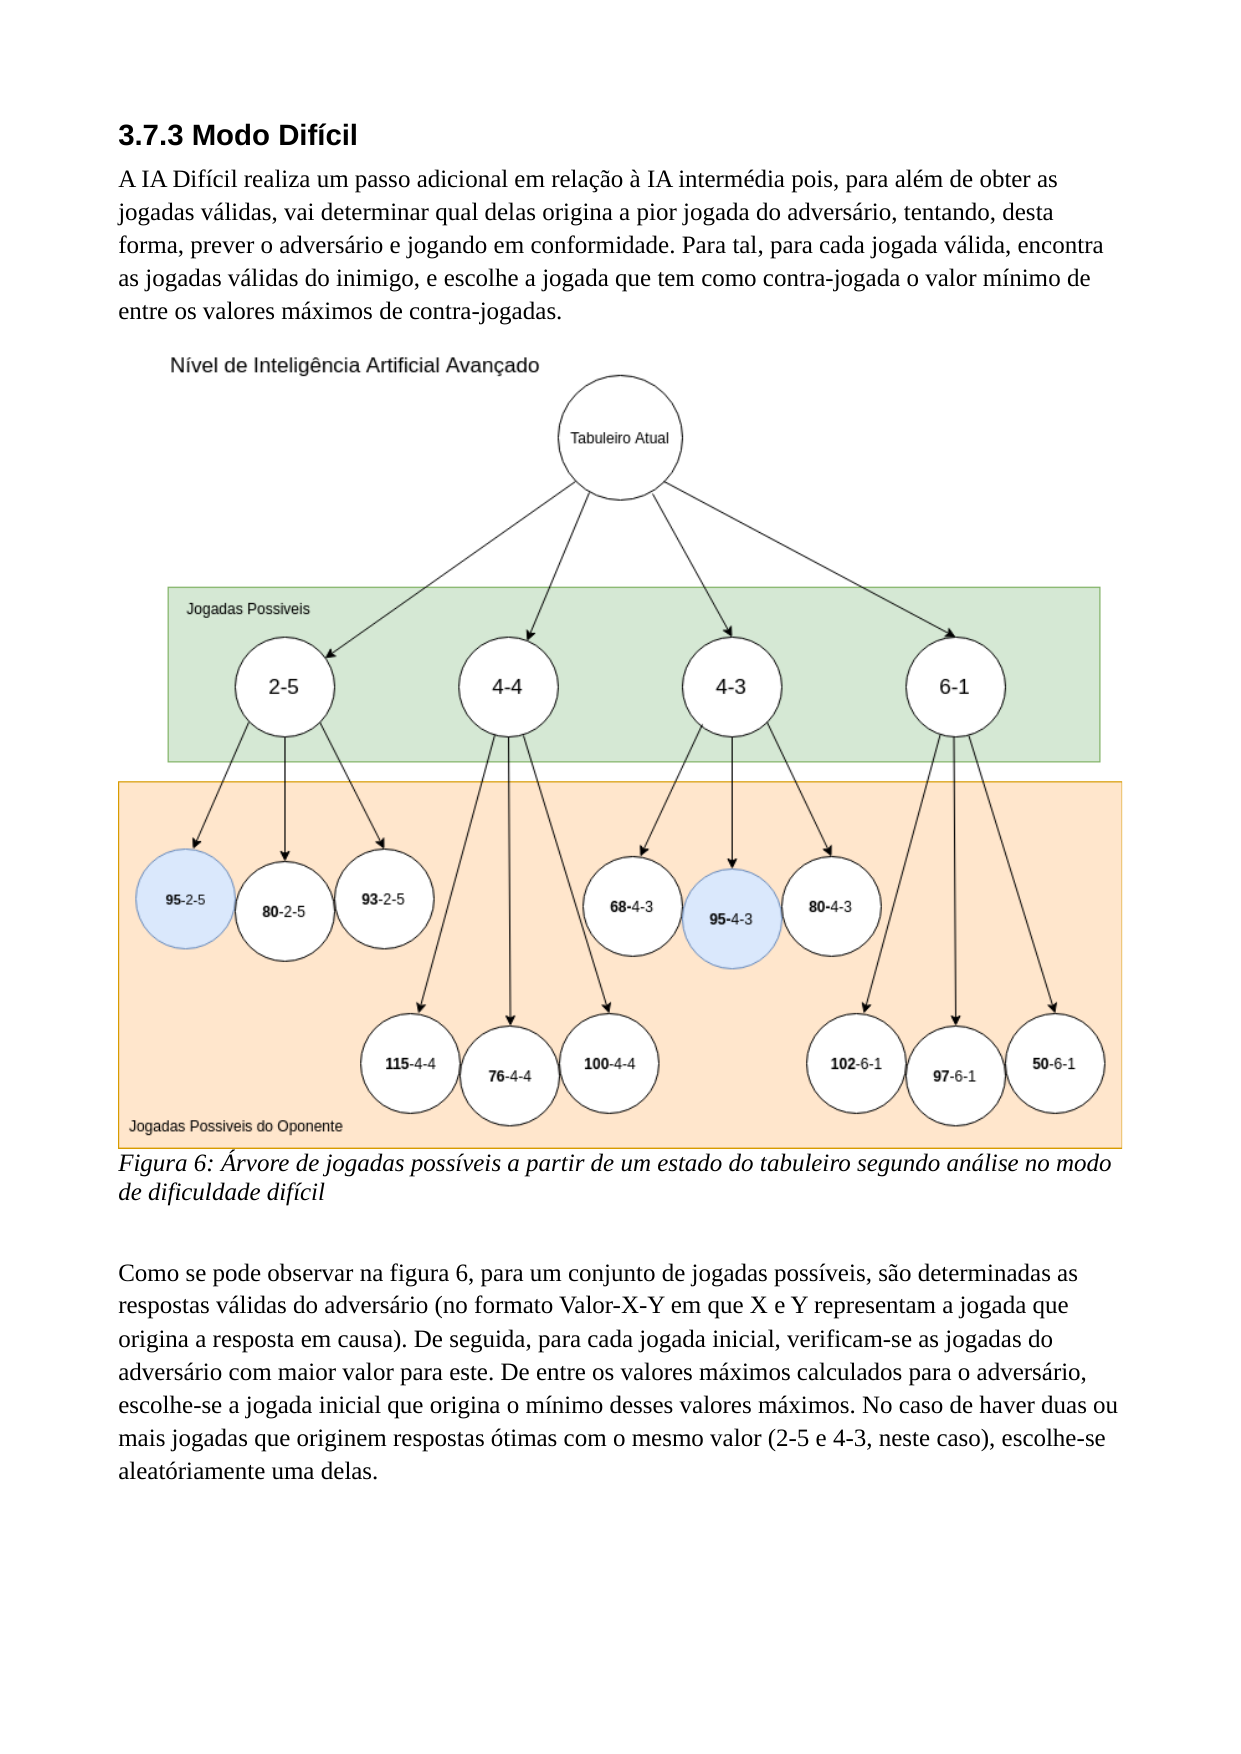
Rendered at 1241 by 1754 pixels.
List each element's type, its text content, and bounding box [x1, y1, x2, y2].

picture [118, 350, 1123, 1149]
text A IA Difícil realiza um passo adicional em relação à IA intermédia pois, para além de obter as jogadas válidas, vai determinar qual delas origina a pior jogada do adversário, tentando, desta forma, prever o adversário e jogando em conformidade. Para tal, para cada jogada válida, encontra as jogadas válidas do inimigo, e escolhe a jogada que tem como contra-jogada o valor mínimo de entre os valores máximos de contra-jogadas. [118, 164, 1122, 325]
subtitle 3.7.3 Modo Difícil [118, 118, 1122, 152]
text Figura 6: Árvore de jogadas possíveis a partir de um estado do tabuleiro segundo análise no modo de dificuldade difícil [118, 1149, 1122, 1206]
text Como se pode observar na figura 6, para um conjunto de jogadas possíveis, são determinadas as respostas válidas do adversário (no formato Valor-X-Y em que X e Y representam a jogada que origina a resposta em causa). De seguida, para cada jogada inicial, verificam-se as jogadas do adversário com maior valor para este. De entre os valores máximos calculados para o adversário, escolhe-se a jogada inicial que origina o mínimo desses valores máximos. No caso de haver duas ou mais jogadas que originem respostas ótimas com o mesmo valor (2-5 e 4-3, neste caso), escolhe-se aleatóriamente uma delas. [118, 1258, 1122, 1484]
